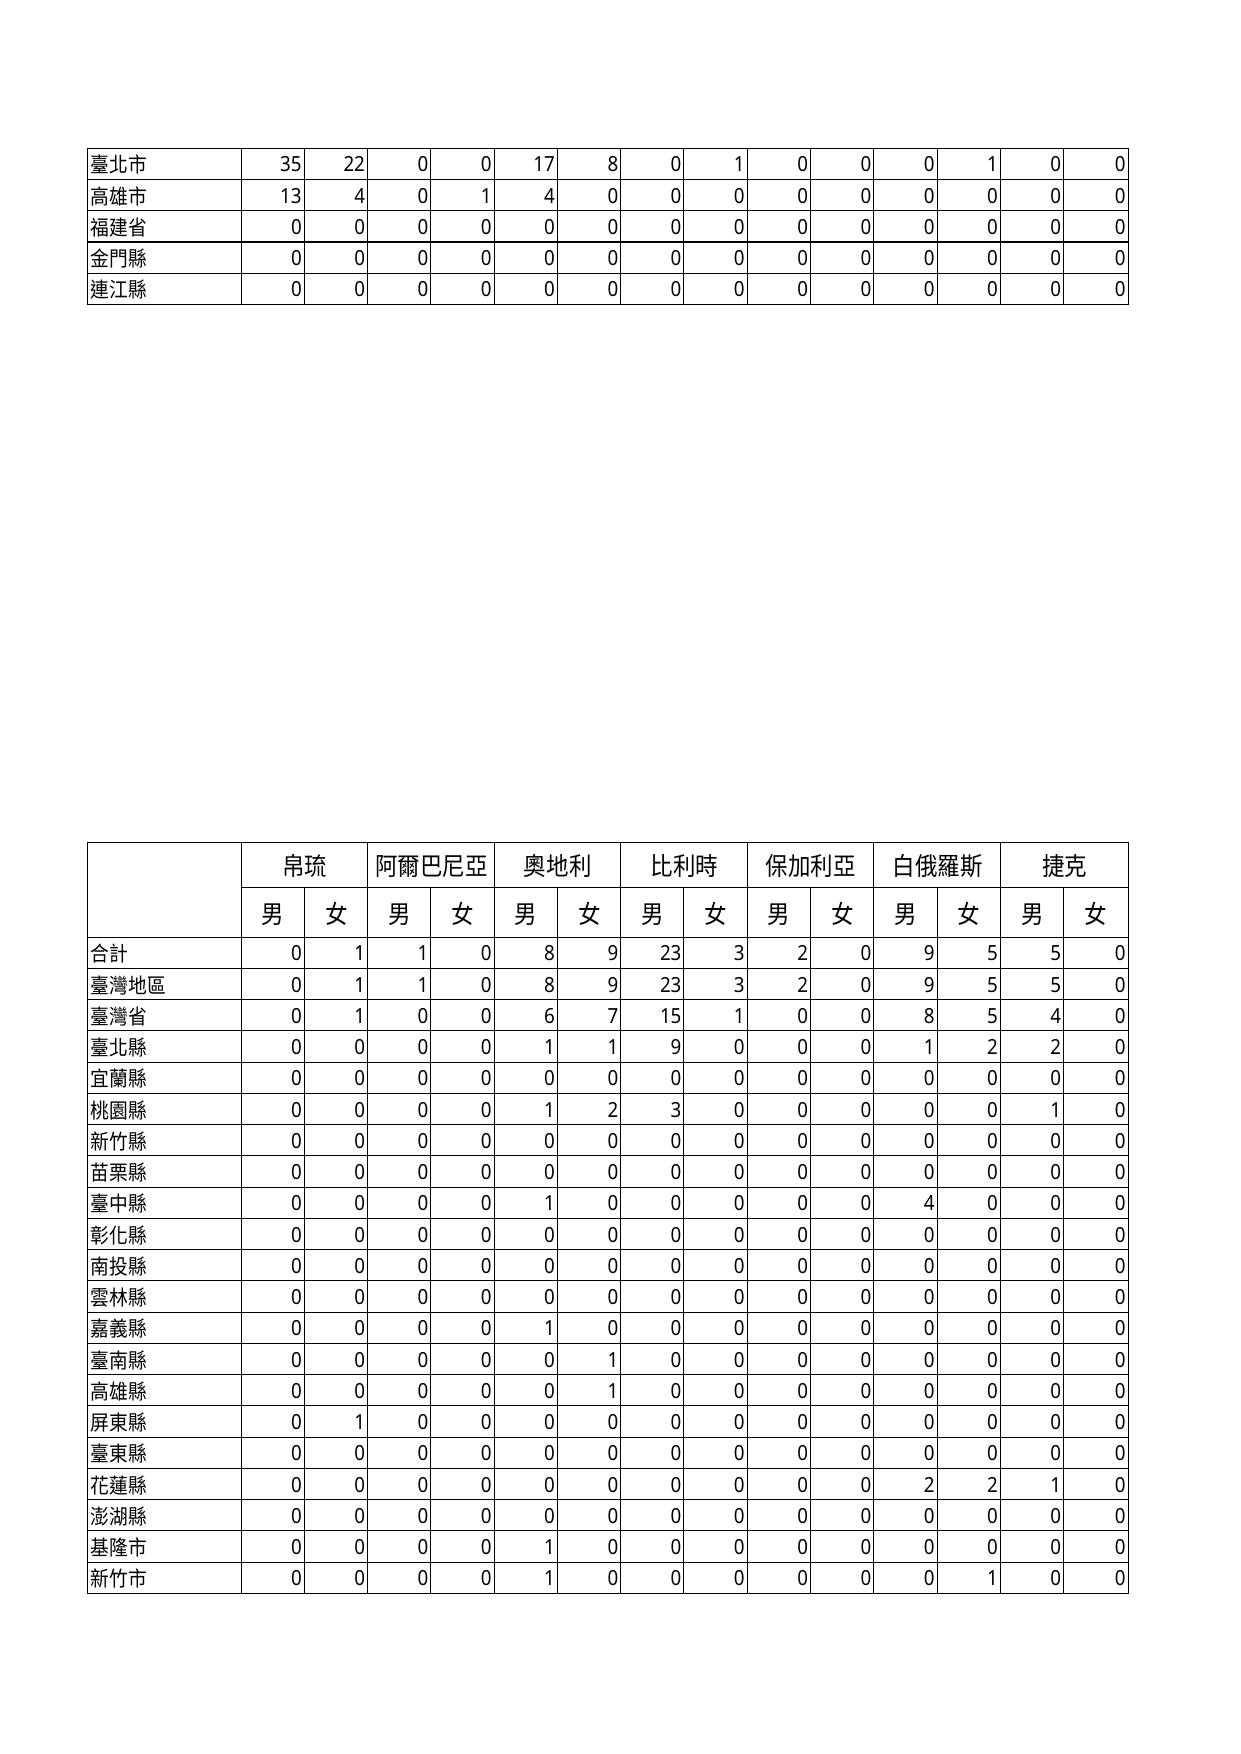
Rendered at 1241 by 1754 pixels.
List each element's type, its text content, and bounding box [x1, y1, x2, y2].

table_cell 0 [684, 274, 747, 304]
table_cell 0 [495, 1250, 557, 1280]
table_cell 0 [938, 1250, 1000, 1280]
table_cell 0 [495, 1406, 557, 1437]
table_cell 男 [368, 888, 430, 937]
table_cell 0 [1001, 211, 1063, 241]
table_cell 女 [811, 888, 873, 937]
table_cell 0 [621, 180, 683, 210]
table_cell 0 [431, 1469, 494, 1499]
table_cell 0 [558, 1469, 620, 1499]
table_cell 1 [938, 149, 1000, 179]
table_cell 0 [431, 1219, 494, 1249]
table_cell 0 [748, 1500, 810, 1530]
table_cell 0 [368, 1250, 430, 1280]
table_cell 0 [1064, 1375, 1128, 1405]
table_cell 0 [621, 1563, 683, 1593]
table_cell 0 [1064, 1063, 1128, 1093]
table_cell 0 [558, 1188, 620, 1218]
table_cell 3 [621, 1094, 683, 1124]
table_cell 0 [811, 1406, 873, 1437]
table_cell 0 [811, 1344, 873, 1374]
table_cell 臺灣地區 [88, 969, 241, 999]
table_cell 0 [305, 274, 367, 304]
table_cell 0 [431, 1156, 494, 1187]
table_cell 0 [621, 1188, 683, 1218]
table_cell 0 [1064, 1344, 1128, 1374]
table_cell 8 [495, 938, 557, 968]
table_cell 0 [621, 1500, 683, 1530]
table_cell 1 [874, 1031, 937, 1062]
table_cell 5 [938, 938, 1000, 968]
table_cell 1 [305, 1000, 367, 1030]
table_cell 0 [684, 1031, 747, 1062]
table_cell 0 [1064, 1188, 1128, 1218]
table_cell 0 [368, 1219, 430, 1249]
table_cell 雲林縣 [88, 1281, 241, 1312]
table_cell 0 [1064, 1156, 1128, 1187]
table_cell 4 [874, 1188, 937, 1218]
table_cell 苗栗縣 [88, 1156, 241, 1187]
table_cell 0 [621, 1531, 683, 1562]
table_cell 0 [748, 1250, 810, 1280]
table_cell 0 [811, 1156, 873, 1187]
table_cell 0 [242, 1250, 304, 1280]
table_cell 0 [748, 149, 810, 179]
table_cell 0 [874, 1438, 937, 1468]
table_cell 0 [684, 180, 747, 210]
table_cell 臺東縣 [88, 1438, 241, 1468]
table_cell 1 [684, 1000, 747, 1030]
table_cell 0 [1001, 1406, 1063, 1437]
table_cell 0 [431, 1531, 494, 1562]
table_cell 0 [938, 1125, 1000, 1155]
table_cell 女 [938, 888, 1000, 937]
table_cell 2 [748, 969, 810, 999]
table_cell 0 [748, 1438, 810, 1468]
table_cell 0 [748, 1406, 810, 1437]
table_cell 0 [938, 1375, 1000, 1405]
table_cell 0 [1001, 1344, 1063, 1374]
table_cell 23 [621, 938, 683, 968]
table_cell 0 [368, 1125, 430, 1155]
table_cell 0 [495, 1438, 557, 1468]
table_cell 0 [938, 1188, 1000, 1218]
table_cell 0 [748, 1188, 810, 1218]
table_cell 0 [368, 211, 430, 241]
table_cell 1 [495, 1531, 557, 1562]
table_cell 1 [558, 1031, 620, 1062]
table_cell 0 [811, 274, 873, 304]
table_cell 0 [558, 1531, 620, 1562]
table_cell 0 [242, 1094, 304, 1124]
table_cell 0 [1064, 1469, 1128, 1499]
table_cell 0 [431, 1344, 494, 1374]
table_cell 0 [431, 211, 494, 241]
table_cell 0 [748, 1219, 810, 1249]
table_cell 5 [1001, 938, 1063, 968]
table_cell 0 [748, 180, 810, 210]
table_cell 1 [1001, 1094, 1063, 1124]
table_cell 男 [1001, 888, 1063, 937]
table_cell 0 [1001, 1063, 1063, 1093]
table_cell 0 [1001, 1531, 1063, 1562]
table_cell 0 [811, 1031, 873, 1062]
table_cell 0 [811, 1188, 873, 1218]
table_cell 0 [874, 1344, 937, 1374]
table_cell 0 [558, 211, 620, 241]
table_cell 0 [431, 1313, 494, 1343]
table_cell 0 [495, 1344, 557, 1374]
table_cell 0 [431, 1000, 494, 1030]
table_cell 0 [495, 1375, 557, 1405]
table_cell 0 [811, 1563, 873, 1593]
table_cell 0 [874, 1281, 937, 1312]
table_cell 0 [1064, 969, 1128, 999]
table_cell 1 [495, 1563, 557, 1593]
table_cell 臺南縣 [88, 1344, 241, 1374]
table_cell 0 [368, 243, 430, 273]
table_cell 0 [368, 1000, 430, 1030]
table_cell 0 [1001, 1375, 1063, 1405]
table_cell 0 [938, 1313, 1000, 1343]
table_cell 0 [368, 1531, 430, 1562]
table_cell 0 [874, 1094, 937, 1124]
table_header 阿爾巴尼亞 [368, 843, 494, 887]
table_cell 4 [495, 180, 557, 210]
table_cell 0 [242, 1156, 304, 1187]
table_cell 0 [431, 1094, 494, 1124]
table_cell 0 [495, 1281, 557, 1312]
table_cell 男 [748, 888, 810, 937]
table_cell 1 [305, 1406, 367, 1437]
table_cell 南投縣 [88, 1250, 241, 1280]
table_cell 0 [305, 1500, 367, 1530]
table_cell 0 [748, 1156, 810, 1187]
table_cell 0 [684, 1344, 747, 1374]
table_cell 0 [1064, 274, 1128, 304]
table_cell 臺中縣 [88, 1188, 241, 1218]
table_cell 0 [684, 1500, 747, 1530]
table_cell 0 [1064, 938, 1128, 968]
table_cell 3 [684, 969, 747, 999]
table_cell 0 [242, 1188, 304, 1218]
table_cell 0 [368, 1094, 430, 1124]
table_cell 0 [621, 211, 683, 241]
table_cell 0 [431, 1281, 494, 1312]
table_cell 0 [495, 1125, 557, 1155]
table_cell 0 [305, 211, 367, 241]
table_cell 0 [1064, 243, 1128, 273]
table_cell 高雄市 [88, 180, 241, 210]
table_cell 0 [305, 1531, 367, 1562]
table_cell 0 [368, 1188, 430, 1218]
table_cell 0 [874, 211, 937, 241]
table_cell 0 [1001, 1156, 1063, 1187]
table_cell 0 [368, 1438, 430, 1468]
table_cell 0 [242, 274, 304, 304]
table_cell 0 [748, 274, 810, 304]
table_cell 0 [1001, 180, 1063, 210]
table_cell 0 [1064, 1500, 1128, 1530]
table_cell 0 [431, 1188, 494, 1218]
table_cell 0 [938, 1281, 1000, 1312]
table_cell 0 [621, 1063, 683, 1093]
table_cell 0 [368, 1406, 430, 1437]
table_cell 0 [495, 243, 557, 273]
table_cell 0 [874, 1375, 937, 1405]
table_cell 0 [368, 149, 430, 179]
table_cell 0 [1064, 1250, 1128, 1280]
table_cell 0 [811, 1125, 873, 1155]
table_cell 男 [621, 888, 683, 937]
table_cell 22 [305, 149, 367, 179]
table_cell 0 [558, 1156, 620, 1187]
table_cell 0 [1001, 1219, 1063, 1249]
table_cell 屏東縣 [88, 1406, 241, 1437]
table_cell 0 [305, 1281, 367, 1312]
table_cell 0 [684, 1250, 747, 1280]
table_cell 0 [1064, 1281, 1128, 1312]
table_cell 0 [874, 1313, 937, 1343]
table_cell 0 [242, 1125, 304, 1155]
table_cell 0 [242, 1500, 304, 1530]
table_cell 0 [495, 1219, 557, 1249]
table_cell 0 [748, 1063, 810, 1093]
table_cell 0 [558, 1250, 620, 1280]
table_cell 35 [242, 149, 304, 179]
table_cell 0 [305, 1031, 367, 1062]
table_cell 0 [748, 1531, 810, 1562]
table_cell 0 [558, 180, 620, 210]
table_cell 0 [621, 149, 683, 179]
table_cell 1 [495, 1031, 557, 1062]
table_cell 0 [811, 969, 873, 999]
table_cell 0 [621, 1344, 683, 1374]
table_cell 1 [495, 1094, 557, 1124]
table_cell 女 [684, 888, 747, 937]
table_cell 0 [242, 243, 304, 273]
table_cell 23 [621, 969, 683, 999]
table_cell 0 [242, 1531, 304, 1562]
table_cell 0 [242, 1219, 304, 1249]
table_cell 嘉義縣 [88, 1313, 241, 1343]
table_cell 0 [431, 1250, 494, 1280]
table_cell 1 [938, 1563, 1000, 1593]
table_cell 0 [1064, 1094, 1128, 1124]
table_cell 0 [368, 1563, 430, 1593]
table_cell 0 [684, 1469, 747, 1499]
table_cell 0 [1064, 211, 1128, 241]
table_cell 0 [368, 1313, 430, 1343]
table_cell 0 [558, 1500, 620, 1530]
table_cell 0 [1064, 1531, 1128, 1562]
table_cell 0 [558, 1313, 620, 1343]
table_cell 0 [305, 1188, 367, 1218]
table_cell 0 [811, 1531, 873, 1562]
table_cell 0 [684, 1063, 747, 1093]
table_cell 0 [684, 1531, 747, 1562]
table_cell 0 [748, 1281, 810, 1312]
table_cell 1 [558, 1344, 620, 1374]
table_cell 0 [1001, 1281, 1063, 1312]
table_cell 彰化縣 [88, 1219, 241, 1249]
table_cell 0 [242, 969, 304, 999]
table_cell 0 [431, 1500, 494, 1530]
table_header [88, 843, 241, 937]
table_cell 0 [305, 1063, 367, 1093]
table_cell 0 [684, 1375, 747, 1405]
table_cell 2 [938, 1469, 1000, 1499]
table_cell 女 [305, 888, 367, 937]
table_cell 0 [1064, 1406, 1128, 1437]
table_cell 新竹市 [88, 1563, 241, 1593]
table_cell 0 [1001, 1125, 1063, 1155]
table_cell 0 [938, 180, 1000, 210]
table_cell 0 [684, 211, 747, 241]
table_cell 0 [621, 1438, 683, 1468]
table_cell 0 [811, 211, 873, 241]
table_cell 0 [621, 1469, 683, 1499]
table_cell 2 [938, 1031, 1000, 1062]
table_cell 8 [874, 1000, 937, 1030]
table_cell 0 [1064, 1219, 1128, 1249]
table_cell 0 [305, 1563, 367, 1593]
table_cell 桃園縣 [88, 1094, 241, 1124]
table_cell 0 [874, 1250, 937, 1280]
table_cell 0 [938, 1438, 1000, 1468]
table_cell 0 [621, 1375, 683, 1405]
table_cell 0 [684, 243, 747, 273]
table_cell 0 [684, 1094, 747, 1124]
table_cell 1 [495, 1313, 557, 1343]
table_cell 0 [1001, 1313, 1063, 1343]
table_cell 0 [684, 1406, 747, 1437]
table_cell 0 [684, 1219, 747, 1249]
table_cell 4 [305, 180, 367, 210]
table_cell 0 [495, 274, 557, 304]
table_cell 0 [684, 1156, 747, 1187]
table_cell 1 [305, 969, 367, 999]
table_cell 0 [684, 1281, 747, 1312]
table_cell 0 [558, 1063, 620, 1093]
table_cell 基隆市 [88, 1531, 241, 1562]
table_cell 0 [558, 1438, 620, 1468]
table_cell 0 [621, 1281, 683, 1312]
table_cell 0 [1064, 1031, 1128, 1062]
table_cell 0 [242, 1031, 304, 1062]
table_cell 0 [811, 1313, 873, 1343]
table_cell 0 [305, 1125, 367, 1155]
table_cell 0 [1001, 1250, 1063, 1280]
table_cell 0 [748, 1375, 810, 1405]
table_cell 0 [368, 1469, 430, 1499]
table_cell 0 [1064, 1125, 1128, 1155]
table_cell 0 [1064, 149, 1128, 179]
table_header 白俄羅斯 [874, 843, 1000, 887]
table_cell 0 [558, 1563, 620, 1593]
table_cell 17 [495, 149, 557, 179]
table_cell 0 [242, 1000, 304, 1030]
table_cell 0 [368, 1281, 430, 1312]
table_cell 0 [305, 1344, 367, 1374]
table_cell 0 [874, 1156, 937, 1187]
table_cell 0 [748, 1563, 810, 1593]
table_header 帛琉 [242, 843, 367, 887]
table_cell 2 [874, 1469, 937, 1499]
table_cell 男 [874, 888, 937, 937]
table_cell 1 [368, 938, 430, 968]
table_cell 0 [684, 1438, 747, 1468]
table_cell 15 [621, 1000, 683, 1030]
table_cell 女 [431, 888, 494, 937]
table_cell 0 [684, 1313, 747, 1343]
table_cell 9 [621, 1031, 683, 1062]
table_cell 0 [938, 1094, 1000, 1124]
table_cell 1 [495, 1188, 557, 1218]
table_cell 0 [811, 1500, 873, 1530]
table_cell 0 [748, 1094, 810, 1124]
table_cell 0 [684, 1125, 747, 1155]
table_cell 0 [621, 1250, 683, 1280]
table_cell 0 [684, 1563, 747, 1593]
table_cell 9 [874, 969, 937, 999]
table_cell 0 [938, 1531, 1000, 1562]
table_cell 0 [305, 1375, 367, 1405]
table_cell 3 [684, 938, 747, 968]
table_cell 0 [1001, 149, 1063, 179]
table_cell 1 [368, 969, 430, 999]
table_cell 臺北市 [88, 149, 241, 179]
table_cell 0 [495, 1469, 557, 1499]
table_cell 0 [431, 969, 494, 999]
table_cell 0 [558, 1125, 620, 1155]
table_cell 9 [558, 938, 620, 968]
table_cell 5 [1001, 969, 1063, 999]
table_cell 0 [495, 1500, 557, 1530]
table_cell 0 [368, 1344, 430, 1374]
table_cell 0 [748, 1031, 810, 1062]
table_cell 1 [305, 938, 367, 968]
table_cell 0 [1001, 243, 1063, 273]
table_cell 0 [748, 243, 810, 273]
table_cell 0 [811, 938, 873, 968]
table_cell 0 [874, 1563, 937, 1593]
table_cell 0 [621, 1406, 683, 1437]
table_cell 0 [242, 1063, 304, 1093]
table_cell 1 [558, 1375, 620, 1405]
table_cell 0 [558, 1281, 620, 1312]
table_cell 0 [748, 1125, 810, 1155]
table_cell 0 [874, 274, 937, 304]
table_cell 花蓮縣 [88, 1469, 241, 1499]
table_cell 0 [1001, 1438, 1063, 1468]
table_cell 0 [1001, 274, 1063, 304]
table_cell 0 [938, 1406, 1000, 1437]
table_cell 0 [242, 1375, 304, 1405]
table_cell 0 [305, 1156, 367, 1187]
table_cell 0 [242, 1281, 304, 1312]
table_cell 9 [874, 938, 937, 968]
table_cell 合計 [88, 938, 241, 968]
table_cell 0 [938, 1156, 1000, 1187]
table_cell 0 [874, 243, 937, 273]
table_cell 0 [368, 180, 430, 210]
table_cell 0 [811, 243, 873, 273]
table_cell 0 [811, 180, 873, 210]
table_cell 女 [558, 888, 620, 937]
table_cell 0 [242, 1344, 304, 1374]
table_cell 0 [495, 1156, 557, 1187]
table_cell 0 [874, 180, 937, 210]
table_cell 0 [431, 274, 494, 304]
table_cell 0 [621, 1313, 683, 1343]
table_cell 0 [1001, 1563, 1063, 1593]
table_cell 0 [748, 1000, 810, 1030]
table_cell 0 [874, 1500, 937, 1530]
table_cell 0 [748, 1313, 810, 1343]
table_cell 0 [621, 1125, 683, 1155]
table_cell 0 [811, 1250, 873, 1280]
table_cell 0 [1001, 1500, 1063, 1530]
table_cell 0 [495, 1063, 557, 1093]
table_cell 4 [1001, 1000, 1063, 1030]
table_cell 8 [495, 969, 557, 999]
table_header 保加利亞 [748, 843, 873, 887]
table_cell 0 [621, 1219, 683, 1249]
table_cell 0 [368, 1031, 430, 1062]
table_cell 0 [938, 243, 1000, 273]
table_cell 0 [242, 938, 304, 968]
table_cell 8 [558, 149, 620, 179]
table_cell 男 [495, 888, 557, 937]
table_cell 0 [431, 149, 494, 179]
table_cell 0 [621, 243, 683, 273]
table_cell 0 [874, 1125, 937, 1155]
table_cell 0 [874, 149, 937, 179]
table_cell 0 [368, 1375, 430, 1405]
table_cell 0 [242, 1469, 304, 1499]
table_cell 0 [368, 274, 430, 304]
table_cell 0 [431, 1406, 494, 1437]
table_cell 0 [242, 211, 304, 241]
table_cell 0 [368, 1500, 430, 1530]
table_cell 0 [305, 1469, 367, 1499]
table_cell 0 [748, 1469, 810, 1499]
table_cell 0 [1064, 1000, 1128, 1030]
table_cell 0 [938, 1219, 1000, 1249]
table_cell 臺灣省 [88, 1000, 241, 1030]
table_cell 1 [431, 180, 494, 210]
table_cell 5 [938, 1000, 1000, 1030]
table_cell 0 [811, 1219, 873, 1249]
table_cell 0 [242, 1406, 304, 1437]
table_cell 1 [684, 149, 747, 179]
table_cell 0 [748, 1344, 810, 1374]
table_cell 臺北縣 [88, 1031, 241, 1062]
table_cell 0 [431, 1563, 494, 1593]
table_cell 0 [305, 243, 367, 273]
table_cell 0 [1064, 1563, 1128, 1593]
table_cell 金門縣 [88, 243, 241, 273]
table_cell 0 [431, 1125, 494, 1155]
table_cell 0 [305, 1219, 367, 1249]
table_cell 0 [938, 274, 1000, 304]
table_cell 0 [874, 1406, 937, 1437]
table_cell 0 [874, 1219, 937, 1249]
table_cell 0 [811, 1000, 873, 1030]
table_cell 0 [305, 1250, 367, 1280]
table_cell 0 [305, 1313, 367, 1343]
table_header 捷克 [1001, 843, 1128, 887]
table_cell 0 [811, 1094, 873, 1124]
table_cell 0 [811, 1063, 873, 1093]
table_header 比利時 [621, 843, 747, 887]
table_cell 0 [811, 1469, 873, 1499]
table_cell 連江縣 [88, 274, 241, 304]
table_cell 福建省 [88, 211, 241, 241]
table_cell 0 [684, 1188, 747, 1218]
table_cell 0 [368, 1156, 430, 1187]
table_cell 0 [495, 211, 557, 241]
table_cell 2 [748, 938, 810, 968]
table_cell 0 [431, 1375, 494, 1405]
table_cell 6 [495, 1000, 557, 1030]
table_cell 2 [1001, 1031, 1063, 1062]
table_cell 新竹縣 [88, 1125, 241, 1155]
table_cell 0 [558, 243, 620, 273]
table_cell 0 [811, 1281, 873, 1312]
table_cell 0 [242, 1563, 304, 1593]
table_cell 7 [558, 1000, 620, 1030]
table_cell 5 [938, 969, 1000, 999]
table_cell 0 [431, 1438, 494, 1468]
table_cell 0 [938, 211, 1000, 241]
table_cell 0 [811, 1438, 873, 1468]
table_cell 0 [621, 274, 683, 304]
table_cell 0 [938, 1500, 1000, 1530]
table_cell 0 [242, 1313, 304, 1343]
table_cell 宜蘭縣 [88, 1063, 241, 1093]
table_cell 0 [811, 1375, 873, 1405]
table_cell 0 [938, 1063, 1000, 1093]
table_cell 0 [811, 149, 873, 179]
table_cell 0 [938, 1344, 1000, 1374]
table_header 奧地利 [495, 843, 620, 887]
table_cell 0 [1064, 180, 1128, 210]
table_cell 0 [431, 1063, 494, 1093]
table_cell 0 [431, 243, 494, 273]
table_cell 13 [242, 180, 304, 210]
table_cell 0 [621, 1156, 683, 1187]
table_cell 0 [558, 1406, 620, 1437]
table_cell 澎湖縣 [88, 1500, 241, 1530]
table_cell 0 [748, 211, 810, 241]
table_cell 0 [1001, 1188, 1063, 1218]
table_cell 0 [431, 1031, 494, 1062]
table_cell 男 [242, 888, 304, 937]
table_cell 2 [558, 1094, 620, 1124]
table_cell 0 [1064, 1438, 1128, 1468]
table_cell 0 [874, 1531, 937, 1562]
table_cell 高雄縣 [88, 1375, 241, 1405]
table_cell 女 [1064, 888, 1128, 937]
table_cell 0 [558, 274, 620, 304]
table_cell 0 [242, 1438, 304, 1468]
table_cell 0 [305, 1438, 367, 1468]
table_cell 1 [1001, 1469, 1063, 1499]
table_cell 0 [874, 1063, 937, 1093]
table_cell 0 [368, 1063, 430, 1093]
table_cell 9 [558, 969, 620, 999]
table_cell 0 [558, 1219, 620, 1249]
table_cell 0 [1064, 1313, 1128, 1343]
table_cell 0 [305, 1094, 367, 1124]
table_cell 0 [431, 938, 494, 968]
